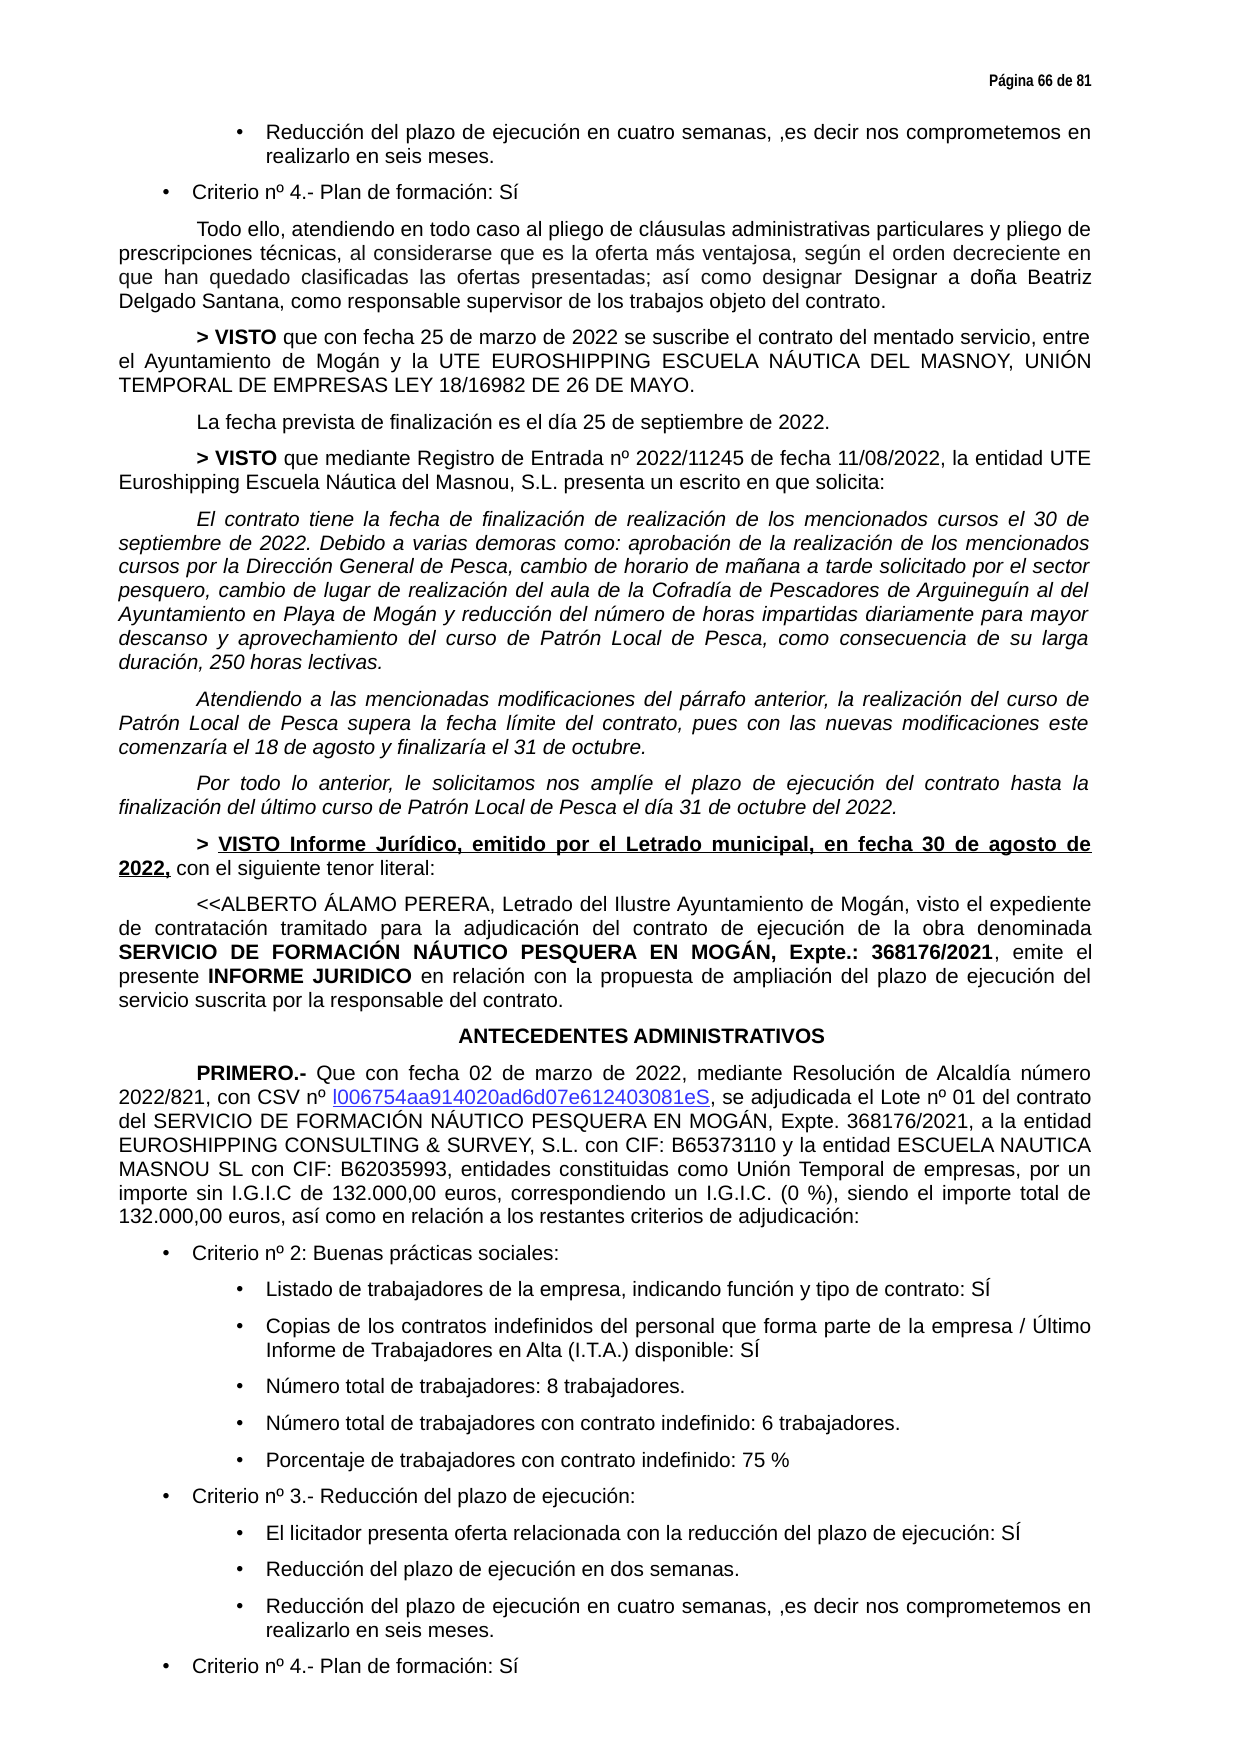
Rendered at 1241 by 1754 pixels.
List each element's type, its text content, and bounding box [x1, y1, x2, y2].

text ANTECEDENTES ADMINISTRATIVOS [118, 1024, 1092, 1048]
list Porcentaje de trabajadores con contrato indefinido: 75 % [236, 1447, 1092, 1472]
text La fecha prevista de finalización es el día 25 de septiembre de 2022. [118, 409, 1092, 433]
list Criterio nº 4.- Plan de formación: Sí [162, 180, 1092, 204]
text <<ALBERTO ÁLAMO PERERA, Letrado del Ilustre Ayuntamiento de Mogán, visto el expediente de contratación tramitado para la adjudicación del contrato de ejecución de la obra denominada SERVICIO DE FORMACIÓN NÁUTICO PESQUERA EN MOGÁN, Expte.: 368176/2021, emite el presente INFORME JURIDICO en relación con la propuesta de ampliación del plazo de ejecución del servicio suscrita por la responsable del contrato. [118, 892, 1092, 1012]
list Reducción del plazo de ejecución en cuatro semanas, ,es decir nos comprometemos en realizarlo en seis meses. [236, 1594, 1092, 1642]
text Todo ello, atendiendo en todo caso al pliego de cláusulas administrativas particulares y pliego de prescripciones técnicas, al considerarse que es la oferta más ventajosa, según el orden decreciente en que han quedado clasificadas las ofertas presentadas; así como designar Designar a doña Beatriz Delgado Santana, como responsable supervisor de los trabajos objeto del contrato. [118, 217, 1092, 313]
text > VISTO Informe Jurídico, emitido por el Letrado municipal, en fecha 30 de agosto de 2022, con el siguiente tenor literal: [118, 831, 1092, 879]
text PRIMERO.- Que con fecha 02 de marzo de 2022, mediante Resolución de Alcaldía número 2022/821, con CSV nº l006754aa914020ad6d07e612403081eS, se adjudicada el Lote nº 01 del contrato del SERVICIO DE FORMACIÓN NÁUTICO PESQUERA EN MOGÁN, Expte. 368176/2021, a la entidad EUROSHIPPING CONSULTING & SURVEY, S.L. con CIF: B65373110 y la entidad ESCUELA NAUTICA MASNOU SL con CIF: B62035993, entidades constituidas como Unión Temporal de empresas, por un importe sin I.G.I.C de 132.000,00 euros, correspondiendo un I.G.I.C. (0 %), siendo el importe total de 132.000,00 euros, así como en relación a los restantes criterios de adjudicación: [118, 1061, 1092, 1228]
list Número total de trabajadores: 8 trabajadores. [236, 1374, 1092, 1398]
text > VISTO que con fecha 25 de marzo de 2022 se suscribe el contrato del mentado servicio, entre el Ayuntamiento de Mogán y la UTE EUROSHIPPING ESCUELA NÁUTICA DEL MASNOY, UNIÓN TEMPORAL DE EMPRESAS LEY 18/16982 DE 26 DE MAYO. [118, 325, 1092, 397]
text Atendiendo a las mencionadas modificaciones del párrafo anterior, la realización del curso de Patrón Local de Pesca supera la fecha límite del contrato, pues con las nuevas modificaciones este comenzaría el 18 de agosto y finalizaría el 31 de octubre. [118, 687, 1092, 758]
text El contrato tiene la fecha de finalización de realización de los mencionados cursos el 30 de septiembre de 2022. Debido a varias demoras como: aprobación de la realización de los mencionados cursos por la Dirección General de Pesca, cambio de horario de mañana a tarde solicitado por el sector pesquero, cambio de lugar de realización del aula de la Cofradía de Pescadores de Arguineguín al del Ayuntamiento en Playa de Mogán y reducción del número de horas impartidas diariamente para mayor descanso y aprovechamiento del curso de Patrón Local de Pesca, como consecuencia de su larga duración, 250 horas lectivas. [118, 506, 1092, 674]
list Listado de trabajadores de la empresa, indicando función y tipo de contrato: SÍ [236, 1277, 1092, 1301]
list Reducción del plazo de ejecución en dos semanas. [236, 1557, 1092, 1581]
list Criterio nº 4.- Plan de formación: Sí [162, 1654, 1092, 1678]
text > VISTO que mediante Registro de Entrada nº 2022/11245 de fecha 11/08/2022, la entidad UTE Euroshipping Escuela Náutica del Masnou, S.L. presenta un escrito en que solicita: [118, 446, 1092, 494]
list Número total de trabajadores con contrato indefinido: 6 trabajadores. [236, 1411, 1092, 1435]
list Copias de los contratos indefinidos del personal que forma parte de la empresa / Último Informe de Trabajadores en Alta (I.T.A.) disponible: SÍ [236, 1314, 1092, 1362]
list Criterio nº 2: Buenas prácticas sociales: [162, 1241, 1092, 1265]
list Criterio nº 3.- Reducción del plazo de ejecución: [162, 1484, 1092, 1508]
list El licitador presenta oferta relacionada con la reducción del plazo de ejecución: SÍ [236, 1521, 1092, 1545]
text Por todo lo anterior, le solicitamos nos amplíe el plazo de ejecución del contrato hasta la finalización del último curso de Patrón Local de Pesca el día 31 de octubre del 2022. [118, 771, 1092, 819]
list Reducción del plazo de ejecución en cuatro semanas, ,es decir nos comprometemos en realizarlo en seis meses. [236, 120, 1092, 168]
